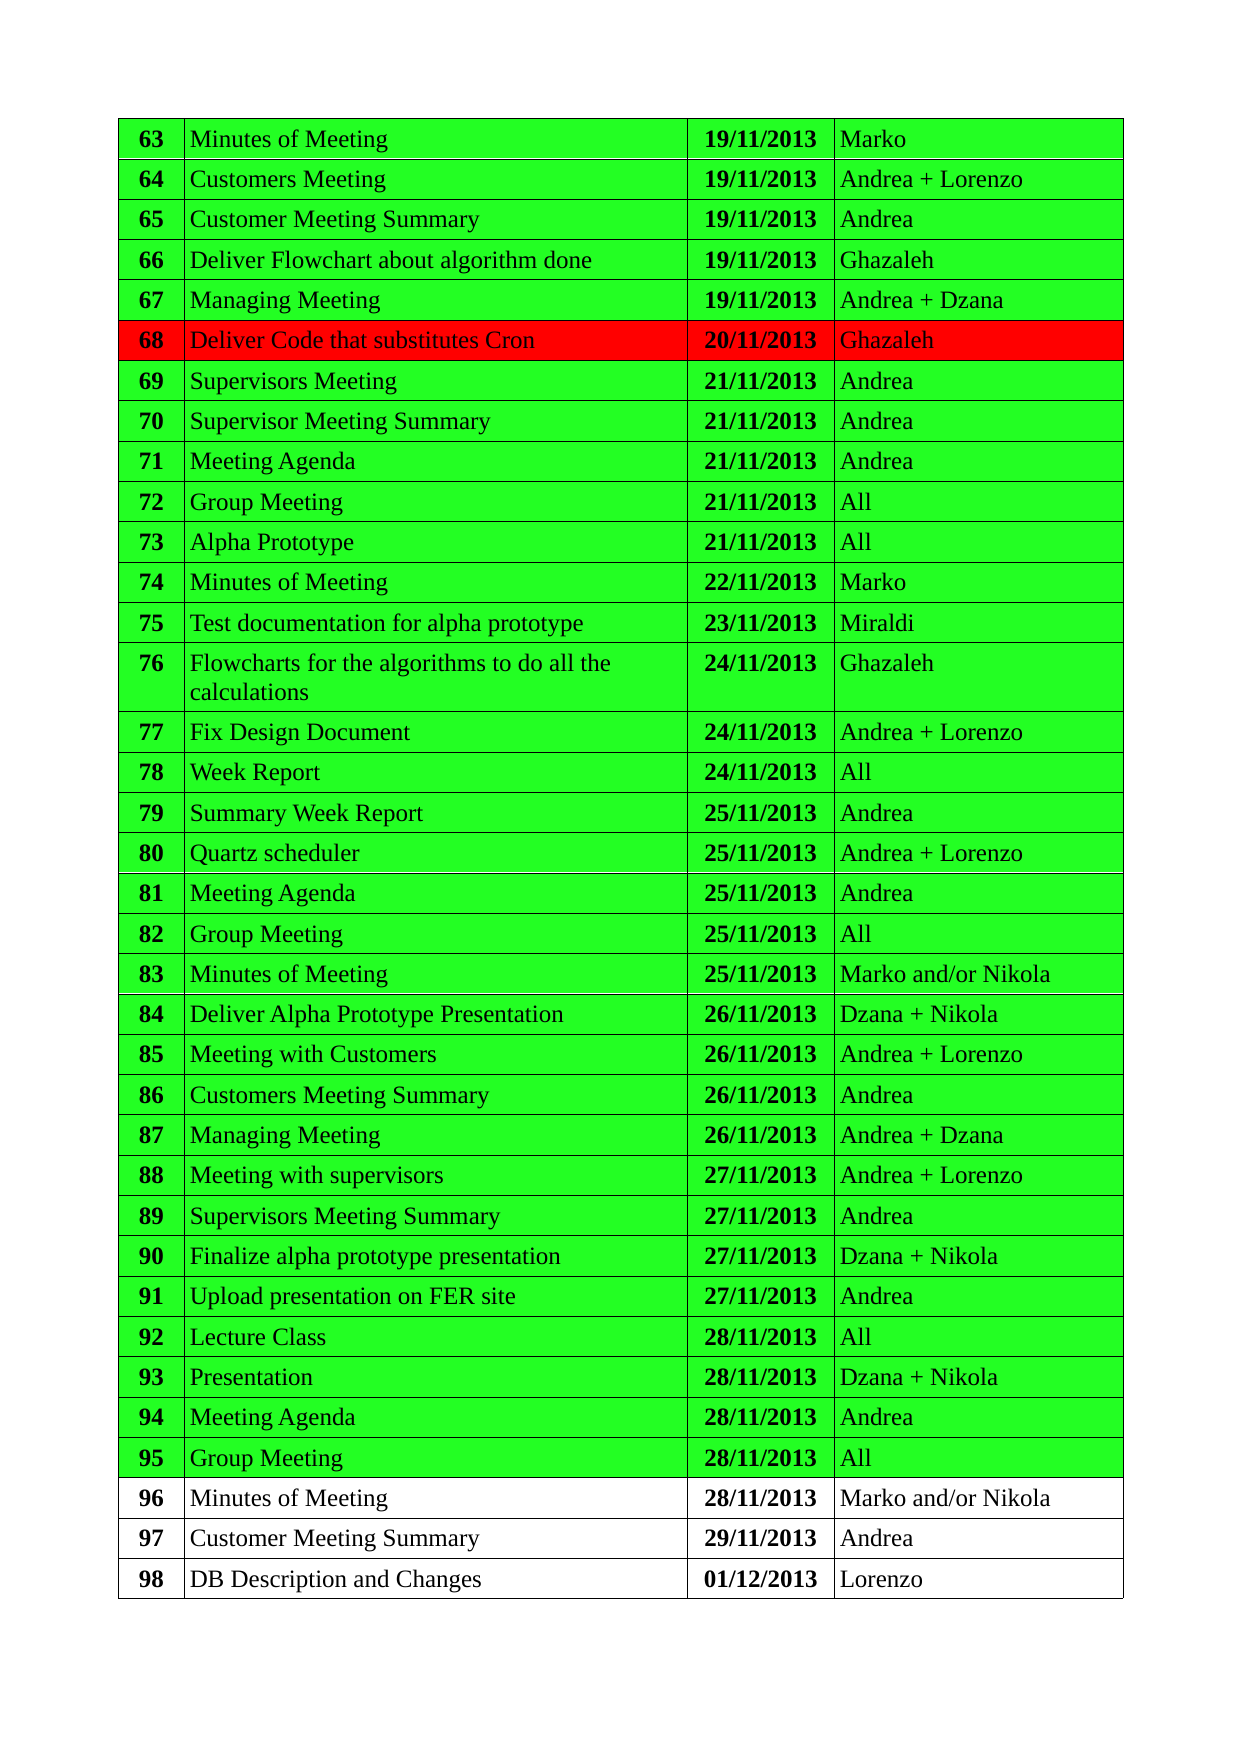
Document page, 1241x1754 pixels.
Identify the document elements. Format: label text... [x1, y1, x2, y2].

table_cell Dzana + Nikola [835, 1357, 1123, 1397]
table_cell Lorenzo [835, 1559, 1123, 1598]
table_cell Supervisors Meeting [185, 361, 687, 400]
table_cell Minutes of Meeting [185, 1478, 687, 1517]
table_cell 93 [119, 1357, 184, 1397]
table_cell All [835, 753, 1123, 792]
table_cell 21/11/2013 [688, 401, 834, 441]
table_cell 25/11/2013 [688, 874, 834, 913]
table_cell 24/11/2013 [688, 753, 834, 792]
table_cell Miraldi [835, 603, 1123, 642]
table_cell Andrea [835, 1398, 1123, 1437]
table_cell Ghazaleh [835, 240, 1123, 279]
table_cell All [835, 1317, 1123, 1356]
table_cell Marko and/or Nikola [835, 1478, 1123, 1517]
table_cell Minutes of Meeting [185, 954, 687, 993]
table_cell 91 [119, 1277, 184, 1316]
table_cell Deliver Code that substitutes Cron [185, 321, 687, 360]
table_cell 28/11/2013 [688, 1398, 834, 1437]
table_cell 75 [119, 603, 184, 642]
table_cell 27/11/2013 [688, 1236, 834, 1276]
table_cell 25/11/2013 [688, 914, 834, 953]
table_cell 27/11/2013 [688, 1196, 834, 1235]
table_cell 98 [119, 1559, 184, 1598]
table_cell Supervisor Meeting Summary [185, 401, 687, 441]
table_cell 25/11/2013 [688, 793, 834, 832]
table_cell 26/11/2013 [688, 1035, 834, 1074]
table_cell 29/11/2013 [688, 1519, 834, 1558]
table_cell Group Meeting [185, 914, 687, 953]
table_cell 82 [119, 914, 184, 953]
table_cell 95 [119, 1438, 184, 1477]
table_cell 26/11/2013 [688, 995, 834, 1034]
table_cell Marko [835, 563, 1123, 602]
table_cell Andrea [835, 874, 1123, 913]
table_cell All [835, 1438, 1123, 1477]
table_cell Lecture Class [185, 1317, 687, 1356]
table_cell 26/11/2013 [688, 1075, 834, 1114]
table_cell 21/11/2013 [688, 482, 834, 521]
table_cell Managing Meeting [185, 1115, 687, 1155]
table_cell Andrea [835, 793, 1123, 832]
table_cell 21/11/2013 [688, 361, 834, 400]
table_cell Marko [835, 119, 1123, 158]
table_cell 72 [119, 482, 184, 521]
table_cell 70 [119, 401, 184, 441]
table_cell 28/11/2013 [688, 1317, 834, 1356]
table_cell 81 [119, 874, 184, 913]
table_cell Ghazaleh [835, 321, 1123, 360]
table_cell Deliver Flowchart about algorithm done [185, 240, 687, 279]
table_cell 83 [119, 954, 184, 993]
table_cell Andrea [835, 200, 1123, 239]
table_cell Andrea [835, 401, 1123, 441]
table_cell 19/11/2013 [688, 200, 834, 239]
table_cell 90 [119, 1236, 184, 1276]
table_cell 25/11/2013 [688, 833, 834, 872]
table_cell Andrea [835, 442, 1123, 481]
table_cell Marko and/or Nikola [835, 954, 1123, 993]
table_cell Meeting Agenda [185, 442, 687, 481]
table_cell Flowcharts for the algorithms to do all the calculations [185, 643, 687, 711]
table_cell Andrea + Lorenzo [835, 1156, 1123, 1195]
table_cell 67 [119, 280, 184, 320]
table_cell Andrea + Lorenzo [835, 712, 1123, 752]
table_cell Minutes of Meeting [185, 563, 687, 602]
table_cell 19/11/2013 [688, 119, 834, 158]
table_cell Alpha Prototype [185, 522, 687, 562]
table_cell 27/11/2013 [688, 1156, 834, 1195]
table_cell 26/11/2013 [688, 1115, 834, 1155]
table_cell Fix Design Document [185, 712, 687, 752]
table_cell 28/11/2013 [688, 1478, 834, 1517]
table_cell Andrea + Lorenzo [835, 833, 1123, 872]
table_cell Andrea + Lorenzo [835, 160, 1123, 199]
table_cell Meeting with Customers [185, 1035, 687, 1074]
table_cell Andrea + Dzana [835, 280, 1123, 320]
table_cell 25/11/2013 [688, 954, 834, 993]
table_cell 86 [119, 1075, 184, 1114]
table_cell 79 [119, 793, 184, 832]
table_cell 20/11/2013 [688, 321, 834, 360]
table_cell 01/12/2013 [688, 1559, 834, 1598]
table_cell 84 [119, 995, 184, 1034]
table_cell Deliver Alpha Prototype Presentation [185, 995, 687, 1034]
table_cell Dzana + Nikola [835, 1236, 1123, 1276]
table_cell Dzana + Nikola [835, 995, 1123, 1034]
table_cell Test documentation for alpha prototype [185, 603, 687, 642]
table_cell 19/11/2013 [688, 240, 834, 279]
table_cell Customers Meeting Summary [185, 1075, 687, 1114]
table_cell Week Report [185, 753, 687, 792]
table_cell Finalize alpha prototype presentation [185, 1236, 687, 1276]
table_cell Supervisors Meeting Summary [185, 1196, 687, 1235]
table_cell 74 [119, 563, 184, 602]
table_cell Andrea [835, 1519, 1123, 1558]
table_cell 66 [119, 240, 184, 279]
table_cell 22/11/2013 [688, 563, 834, 602]
table_cell 71 [119, 442, 184, 481]
table_cell 28/11/2013 [688, 1357, 834, 1397]
table_cell 97 [119, 1519, 184, 1558]
table_cell 88 [119, 1156, 184, 1195]
table_cell Group Meeting [185, 482, 687, 521]
table_cell Customers Meeting [185, 160, 687, 199]
table_cell 69 [119, 361, 184, 400]
table_cell 80 [119, 833, 184, 872]
table_cell Customer Meeting Summary [185, 1519, 687, 1558]
table_cell DB Description and Changes [185, 1559, 687, 1598]
table_cell Upload presentation on FER site [185, 1277, 687, 1316]
table_cell Customer Meeting Summary [185, 200, 687, 239]
table_cell All [835, 914, 1123, 953]
table_cell 63 [119, 119, 184, 158]
table_cell 27/11/2013 [688, 1277, 834, 1316]
table_cell Group Meeting [185, 1438, 687, 1477]
table_cell Andrea [835, 1196, 1123, 1235]
table_cell Managing Meeting [185, 280, 687, 320]
table_cell Andrea + Dzana [835, 1115, 1123, 1155]
table_cell 96 [119, 1478, 184, 1517]
table_cell Meeting with supervisors [185, 1156, 687, 1195]
table_cell 76 [119, 643, 184, 711]
table_cell All [835, 522, 1123, 562]
table_cell 92 [119, 1317, 184, 1356]
table_cell Andrea [835, 1277, 1123, 1316]
table_cell 73 [119, 522, 184, 562]
table_cell 21/11/2013 [688, 442, 834, 481]
table_cell 19/11/2013 [688, 160, 834, 199]
table_cell All [835, 482, 1123, 521]
table_cell 24/11/2013 [688, 712, 834, 752]
table_cell 21/11/2013 [688, 522, 834, 562]
table_cell 19/11/2013 [688, 280, 834, 320]
table_cell 77 [119, 712, 184, 752]
table_cell Presentation [185, 1357, 687, 1397]
table_cell Minutes of Meeting [185, 119, 687, 158]
table_cell 89 [119, 1196, 184, 1235]
table_cell Ghazaleh [835, 643, 1123, 711]
table_cell Andrea [835, 361, 1123, 400]
table_cell Andrea [835, 1075, 1123, 1114]
table_cell 87 [119, 1115, 184, 1155]
table_cell 94 [119, 1398, 184, 1437]
table_cell 64 [119, 160, 184, 199]
table_cell 85 [119, 1035, 184, 1074]
table_cell 24/11/2013 [688, 643, 834, 711]
table_cell Meeting Agenda [185, 1398, 687, 1437]
table_cell 23/11/2013 [688, 603, 834, 642]
table_cell Andrea + Lorenzo [835, 1035, 1123, 1074]
table_cell Summary Week Report [185, 793, 687, 832]
table_cell Meeting Agenda [185, 874, 687, 913]
table_cell Quartz scheduler [185, 833, 687, 872]
table_cell 65 [119, 200, 184, 239]
table_cell 28/11/2013 [688, 1438, 834, 1477]
table_cell 68 [119, 321, 184, 360]
table_cell 78 [119, 753, 184, 792]
